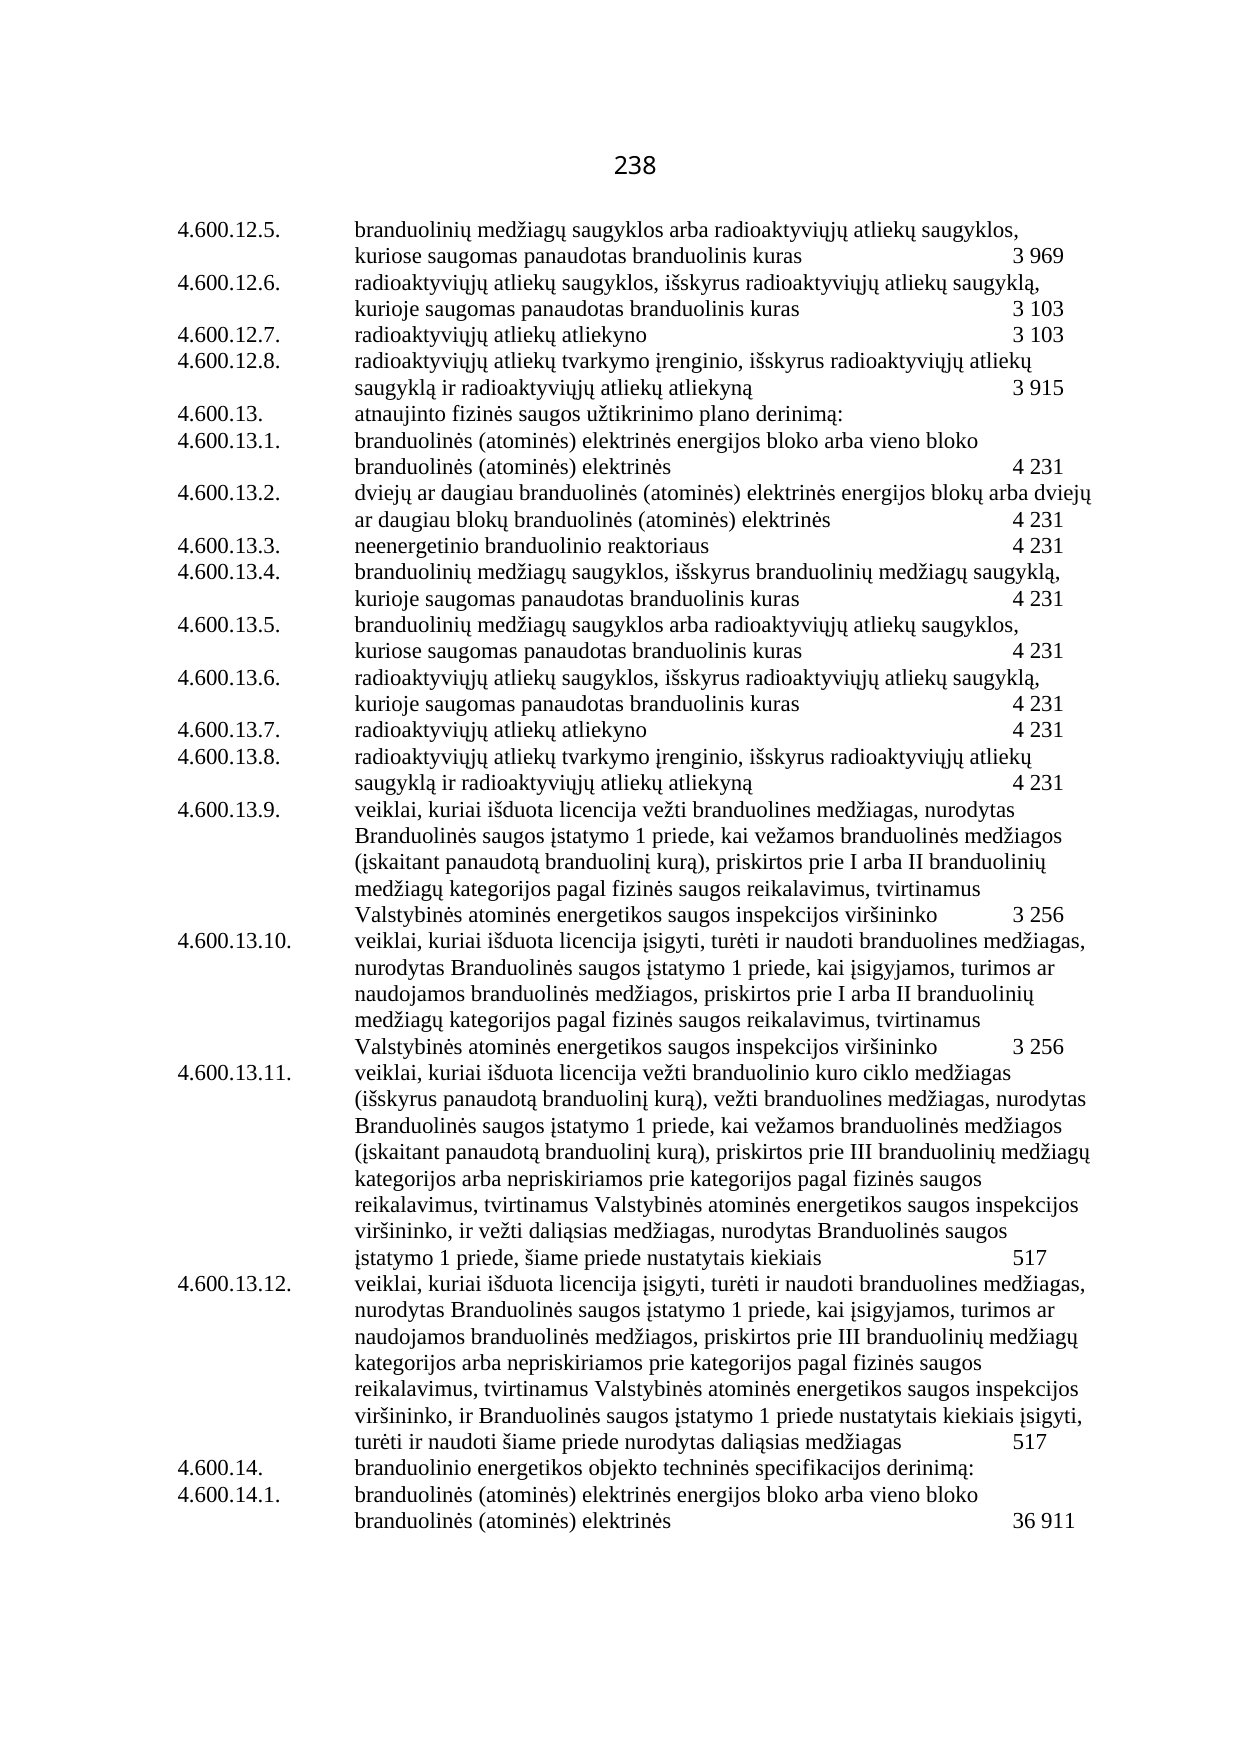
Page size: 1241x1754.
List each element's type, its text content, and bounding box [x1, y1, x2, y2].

text 4.600.12.8. radioaktyviųjų atliekų tvarkymo įrenginio, išskyrus radioaktyviųjų atliekų saugyklą ir radioaktyviųjų atliekų atliekyną 3 915 [177, 348, 1092, 400]
text 4.600.13.12. veiklai, kuriai išduota licencija įsigyti, turėti ir naudoti branduolines medžiagas, nurodytas Branduolinės saugos įstatymo 1 priede, kai įsigyjamos, turimos ar naudojamos branduolinės medžiagos, priskirtos prie III branduolinių medžiagų kategorijos arba nepriskiriamos prie kategorijos pagal fizinės saugos reikalavimus, tvirtinamus Valstybinės atominės energetikos saugos inspekcijos viršininko, ir Branduolinės saugos įstatymo 1 priede nustatytais kiekiais įsigyti, turėti ir naudoti šiame priede nurodytas daliąsias medžiagas 517 [177, 1270, 1092, 1454]
text 4.600.13.3. neenergetinio branduolinio reaktoriaus 4 231 [177, 532, 1092, 558]
text 4.600.13.1. branduolinės (atominės) elektrinės energijos bloko arba vieno bloko branduolinės (atominės) elektrinės 4 231 [177, 427, 1092, 479]
text 4.600.13.6. radioaktyviųjų atliekų saugyklos, išskyrus radioaktyviųjų atliekų saugyklą, kurioje saugomas panaudotas branduolinis kuras 4 231 [177, 664, 1092, 717]
text 4.600.14.1. branduolinės (atominės) elektrinės energijos bloko arba vieno bloko branduolinės (atominės) elektrinės 36 911 [177, 1481, 1092, 1533]
text 4.600.13.5. branduolinių medžiagų saugyklos arba radioaktyviųjų atliekų saugyklos, kuriose saugomas panaudotas branduolinis kuras 4 231 [177, 611, 1092, 664]
text 4.600.13.11. veiklai, kuriai išduota licencija vežti branduolinio kuro ciklo medžiagas (išskyrus panaudotą branduolinį kurą), vežti branduolines medžiagas, nurodytas Branduolinės saugos įstatymo 1 priede, kai vežamos branduolinės medžiagos (įskaitant panaudotą branduolinį kurą), priskirtos prie III branduolinių medžiagų kategorijos arba nepriskiriamos prie kategorijos pagal fizinės saugos reikalavimus, tvirtinamus Valstybinės atominės energetikos saugos inspekcijos viršininko, ir vežti daliąsias medžiagas, nurodytas Branduolinės saugos įstatymo 1 priede, šiame priede nustatytais kiekiais 517 [177, 1059, 1092, 1270]
text 4.600.13.10. veiklai, kuriai išduota licencija įsigyti, turėti ir naudoti branduolines medžiagas, nurodytas Branduolinės saugos įstatymo 1 priede, kai įsigyjamos, turimos ar naudojamos branduolinės medžiagos, priskirtos prie I arba II branduolinių medžiagų kategorijos pagal fizinės saugos reikalavimus, tvirtinamus Valstybinės atominės energetikos saugos inspekcijos viršininko 3 256 [177, 927, 1092, 1059]
text 4.600.14. branduolinio energetikos objekto techninės specifikacijos derinimą: [177, 1454, 1092, 1481]
text 4.600.13.4. branduolinių medžiagų saugyklos, išskyrus branduolinių medžiagų saugyklą, kurioje saugomas panaudotas branduolinis kuras 4 231 [177, 558, 1092, 611]
text 4.600.13. atnaujinto fizinės saugos užtikrinimo plano derinimą: [177, 400, 1092, 427]
text 4.600.12.6. radioaktyviųjų atliekų saugyklos, išskyrus radioaktyviųjų atliekų saugyklą, kurioje saugomas panaudotas branduolinis kuras 3 103 [177, 268, 1092, 321]
text 4.600.12.5. branduolinių medžiagų saugyklos arba radioaktyviųjų atliekų saugyklos, kuriose saugomas panaudotas branduolinis kuras 3 969 [177, 216, 1092, 268]
text 4.600.13.7. radioaktyviųjų atliekų atliekyno 4 231 [177, 717, 1092, 743]
text 4.600.13.2. dviejų ar daugiau branduolinės (atominės) elektrinės energijos blokų arba dviejų ar daugiau blokų branduolinės (atominės) elektrinės 4 231 [177, 479, 1092, 532]
text 4.600.13.9. veiklai, kuriai išduota licencija vežti branduolines medžiagas, nurodytas Branduolinės saugos įstatymo 1 priede, kai vežamos branduolinės medžiagos (įskaitant panaudotą branduolinį kurą), priskirtos prie I arba II branduolinių medžiagų kategorijos pagal fizinės saugos reikalavimus, tvirtinamus Valstybinės atominės energetikos saugos inspekcijos viršininko 3 256 [177, 796, 1092, 927]
text 4.600.12.7. radioaktyviųjų atliekų atliekyno 3 103 [177, 321, 1092, 348]
text 4.600.13.8. radioaktyviųjų atliekų tvarkymo įrenginio, išskyrus radioaktyviųjų atliekų saugyklą ir radioaktyviųjų atliekų atliekyną 4 231 [177, 743, 1092, 796]
